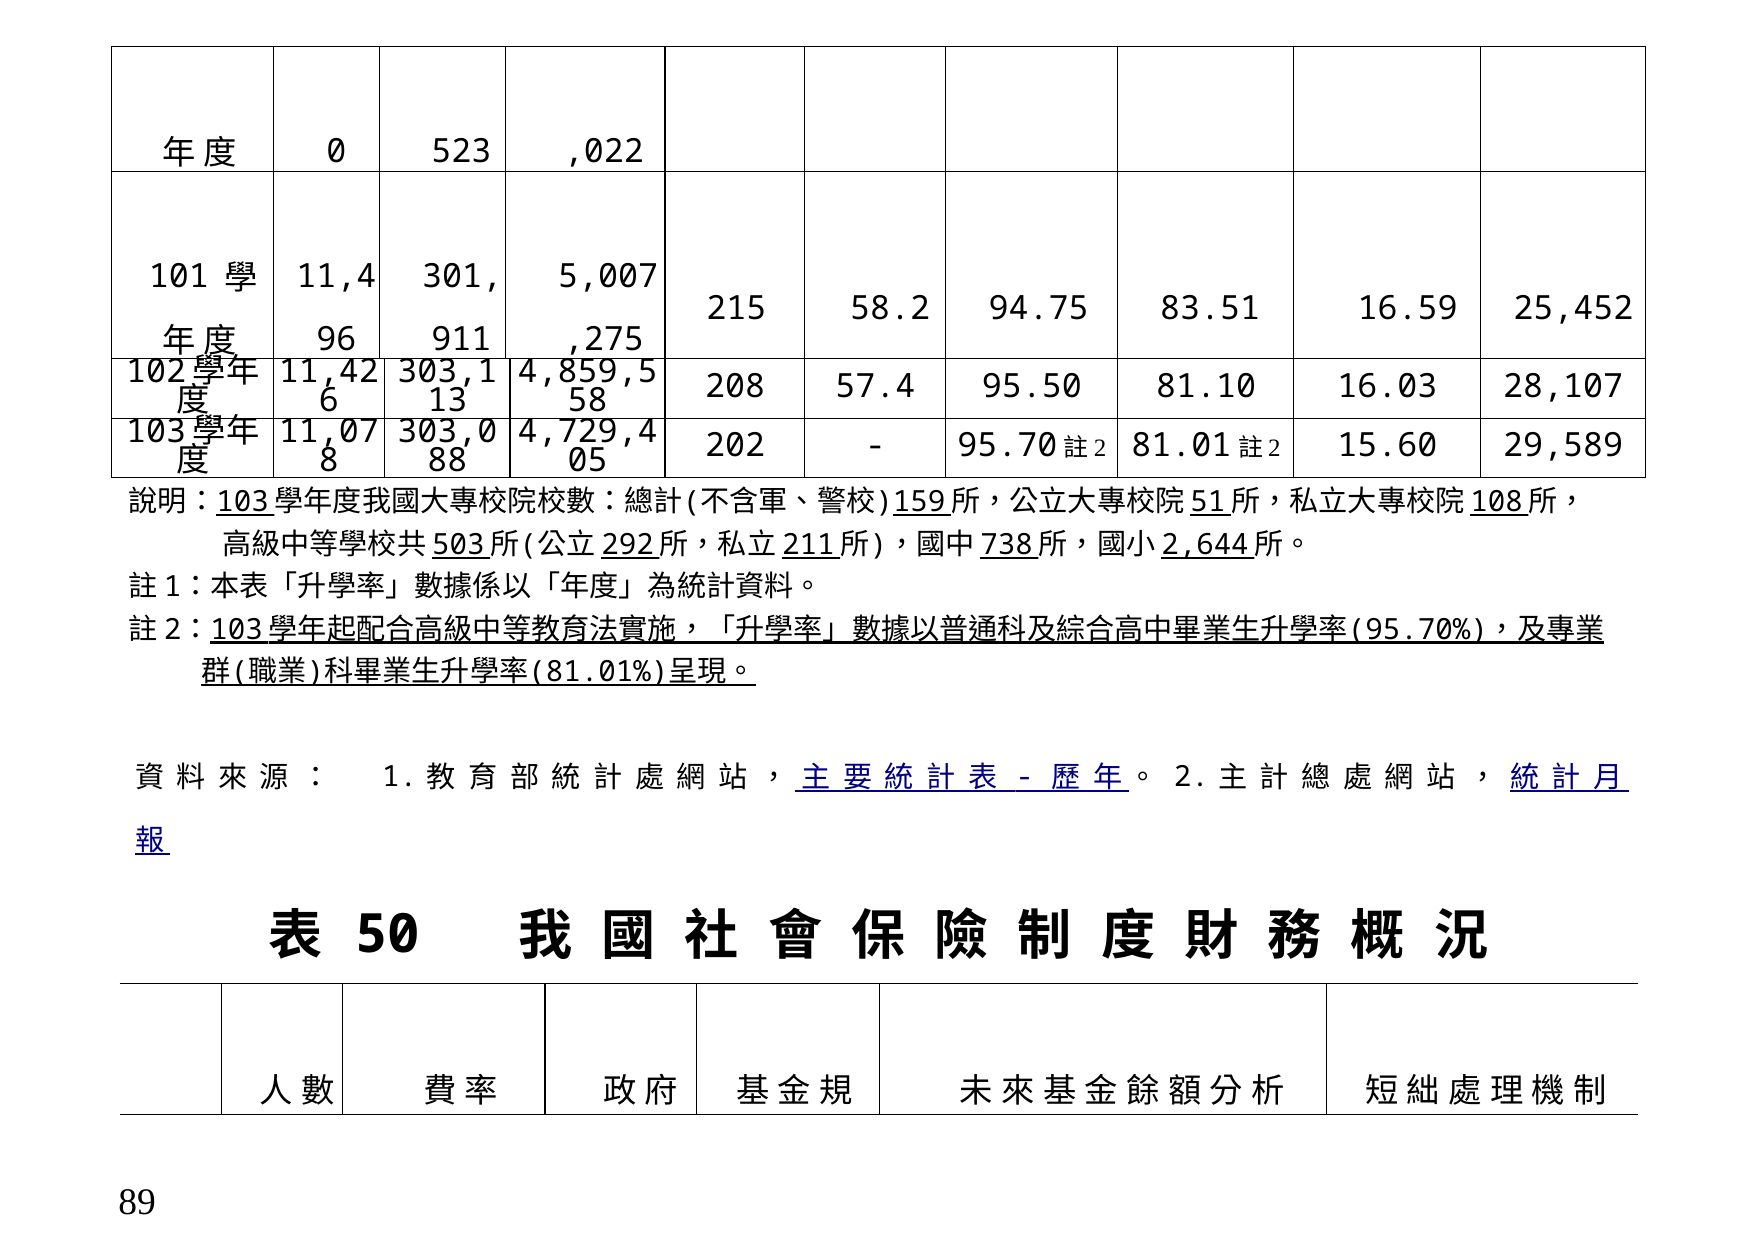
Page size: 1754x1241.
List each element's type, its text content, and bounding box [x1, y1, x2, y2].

table_cell [946, 47, 1117, 171]
table_cell 81.01註2 [1118, 419, 1293, 477]
table_cell 11,496 [274, 172, 379, 358]
table_cell 202 [666, 419, 804, 477]
table_cell 94.75 [946, 172, 1117, 358]
text 註1：本表「升學率」數據係以「年度」為統計資料。 [128, 563, 1628, 605]
table_cell 303,088 [385, 419, 509, 477]
table_cell [666, 47, 804, 171]
table_cell 15.60 [1294, 419, 1480, 477]
table_cell 4,859,558 [511, 359, 664, 418]
table_cell [1294, 47, 1480, 171]
table_cell 301,911 [380, 172, 505, 358]
text 註2：103學年起配合高級中等教育法實施，「升學率」數據以普通科及綜合高中畢業生升學率(95.70%)，及專業群(職業)科畢業生升學率(81.01%)呈現。 [128, 605, 1628, 690]
table_cell 11,078 [274, 419, 384, 477]
table_cell 208 [666, 359, 804, 418]
table_cell 5,007,275 [506, 172, 664, 358]
table_cell 16.03 [1294, 359, 1480, 418]
table_cell 年度 [112, 47, 273, 171]
table_cell 215 [666, 172, 804, 358]
table_cell 25,452 [1481, 172, 1645, 358]
text 資料來源： 1.教育部統計處網站，主要統計表-歷年。2.主計總處網站，統計月報 [128, 733, 1628, 858]
table_cell 95.70註2 [946, 419, 1117, 477]
table_cell 4,729,405 [511, 419, 664, 477]
table_header 費率 [343, 984, 544, 1114]
table_header 短絀處理機制 [1327, 984, 1637, 1114]
table_header 政府 [546, 984, 696, 1114]
table_cell 0 [274, 47, 379, 171]
table_cell 303,113 [385, 359, 509, 418]
table_header [120, 984, 221, 1114]
table_cell 101學年度 [112, 172, 273, 358]
table_cell - [805, 419, 945, 477]
subtitle 表50 我國社會保險制度財務概況 [128, 858, 1628, 983]
table_cell 16.59 [1294, 172, 1480, 358]
table_cell 11,426 [274, 359, 384, 418]
table_header 未來基金餘額分析 [880, 984, 1326, 1114]
table_cell ,022 [506, 47, 664, 171]
table_cell [1118, 47, 1293, 171]
table_header 人數 [222, 984, 342, 1114]
table_cell 95.50 [946, 359, 1117, 418]
table_cell 102學年度 [112, 359, 273, 418]
table_cell 29,589 [1481, 419, 1645, 477]
text 說明：103學年度我國大專校院校數：總計(不含軍、警校)159所，公立大專校院51所，私立大專校院108所， [128, 478, 1628, 520]
table_cell [1481, 47, 1645, 171]
table_cell 58.2 [805, 172, 945, 358]
table_cell 28,107 [1481, 359, 1645, 418]
table_cell 103學年度 [112, 419, 273, 477]
table_cell [805, 47, 945, 171]
table_cell 81.10 [1118, 359, 1293, 418]
table_cell 523 [380, 47, 505, 171]
text 高級中等學校共503所(公立292所，私立211所)，國中738所，國小2,644所。 [128, 520, 1628, 563]
table_cell 83.51 [1118, 172, 1293, 358]
table_header 基金規 [697, 984, 879, 1114]
table_cell 57.4 [805, 359, 945, 418]
